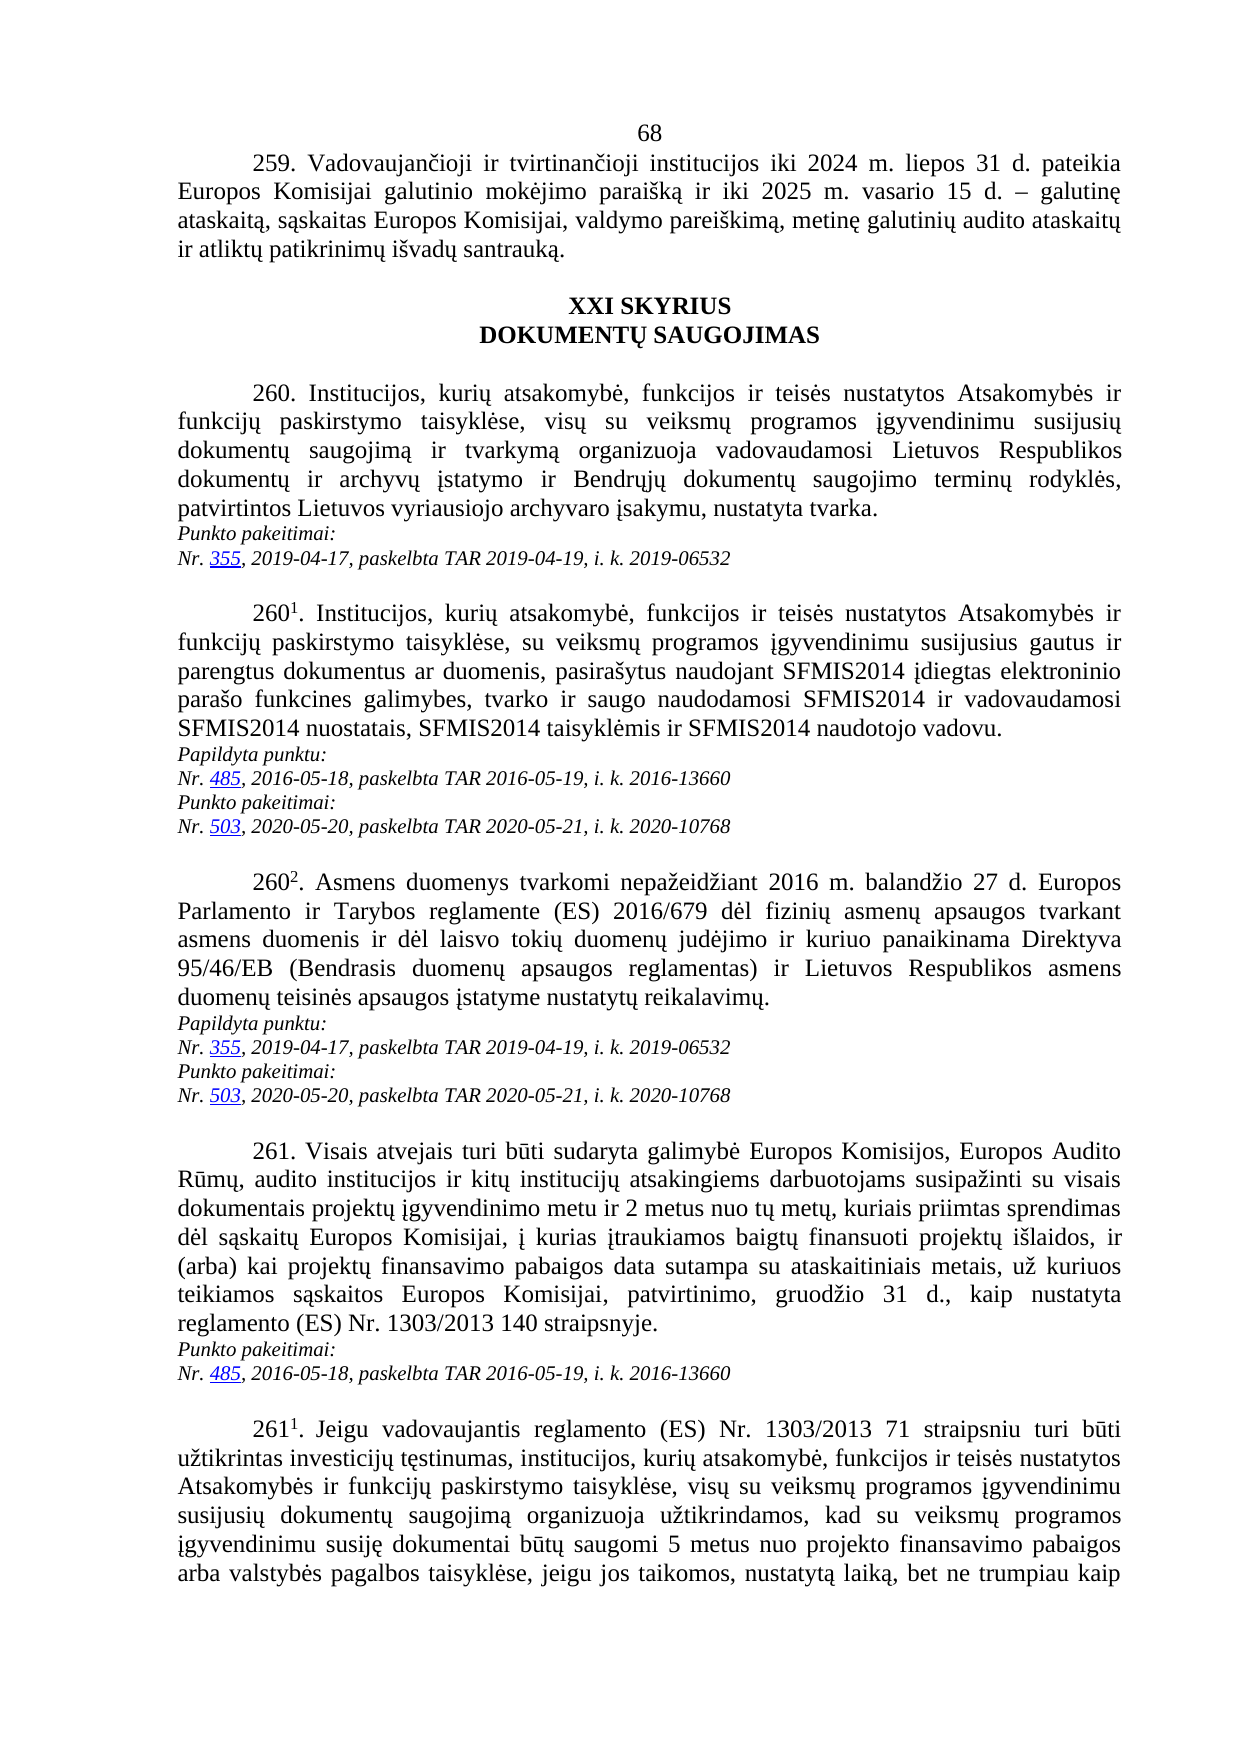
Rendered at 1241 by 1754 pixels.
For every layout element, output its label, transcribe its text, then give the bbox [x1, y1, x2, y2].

text Nr. 355, 2019-04-17, paskelbta TAR 2019-04-19, i. k. 2019-06532 [177, 545, 1122, 569]
text Nr. 503, 2020-05-20, paskelbta TAR 2020-05-21, i. k. 2020-10768 [177, 814, 1122, 838]
text Punkto pakeitimai: [177, 1337, 1122, 1361]
text Papildyta punktu: [177, 1011, 1122, 1035]
text DOKUMENTŲ SAUGOJIMAS [177, 320, 1122, 349]
text Punkto pakeitimai: [177, 521, 1122, 545]
text 260. Institucijos, kurių atsakomybė, funkcijos ir teisės nustatytos Atsakomybės ir funkcijų paskirstymo taisyklėse, visų su veiksmų programos įgyvendinimu susijusių dokumentų saugojimą ir tvarkymą organizuoja vadovaudamosi Lietuvos Respublikos dokumentų ir archyvų įstatymo ir Bendrųjų dokumentų saugojimo terminų rodyklės, patvirtintos Lietuvos vyriausiojo archyvaro įsakymu, nustatyta tvarka. [177, 378, 1122, 521]
text Nr. 355, 2019-04-17, paskelbta TAR 2019-04-19, i. k. 2019-06532 [177, 1035, 1122, 1059]
text 261. Visais atvejais turi būti sudaryta galimybė Europos Komisijos, Europos Audito Rūmų, audito institucijos ir kitų institucijų atsakingiems darbuotojams susipažinti su visais dokumentais projektų įgyvendinimo metu ir 2 metus nuo tų metų, kuriais priimtas sprendimas dėl sąskaitų Europos Komisijai, į kurias įtraukiamos baigtų finansuoti projektų išlaidos, ir (arba) kai projektų finansavimo pabaigos data sutampa su ataskaitiniais metais, už kuriuos teikiamos sąskaitos Europos Komisijai, patvirtinimo, gruodžio 31 d., kaip nustatyta reglamento (ES) Nr. 1303/2013 140 straipsnyje. [177, 1136, 1122, 1337]
text 2601. Institucijos, kurių atsakomybė, funkcijos ir teisės nustatytos Atsakomybės ir funkcijų paskirstymo taisyklėse, su veiksmų programos įgyvendinimu susijusius gautus ir parengtus dokumentus ar duomenis, pasirašytus naudojant SFMIS2014 įdiegtas elektroninio parašo funkcines galimybes, tvarko ir saugo naudodamosi SFMIS2014 ir vadovaudamosi SFMIS2014 nuostatais, SFMIS2014 taisyklėmis ir SFMIS2014 naudotojo vadovu. [177, 598, 1122, 742]
text 2602. Asmens duomenys tvarkomi nepažeidžiant 2016 m. balandžio 27 d. Europos Parlamento ir Tarybos reglamente (ES) 2016/679 dėl fizinių asmenų apsaugos tvarkant asmens duomenis ir dėl laisvo tokių duomenų judėjimo ir kuriuo panaikinama Direktyva 95/46/EB (Bendrasis duomenų apsaugos reglamentas) ir Lietuvos Respublikos asmens duomenų teisinės apsaugos įstatyme nustatytų reikalavimų. [177, 867, 1122, 1011]
text Nr. 503, 2020-05-20, paskelbta TAR 2020-05-21, i. k. 2020-10768 [177, 1083, 1122, 1107]
text Nr. 485, 2016-05-18, paskelbta TAR 2016-05-19, i. k. 2016-13660 [177, 1361, 1122, 1385]
text Punkto pakeitimai: [177, 1059, 1122, 1083]
text 259. Vadovaujančioji ir tvirtinančioji institucijos iki 2024 m. liepos 31 d. pateikia Europos Komisijai galutinio mokėjimo paraišką ir iki 2025 m. vasario 15 d. – galutinę ataskaitą, sąskaitas Europos Komisijai, valdymo pareiškimą, metinę galutinių audito ataskaitų ir atliktų patikrinimų išvadų santrauką. [177, 148, 1122, 263]
text Punkto pakeitimai: [177, 790, 1122, 814]
text XXI SKYRIUS [177, 291, 1122, 320]
text Papildyta punktu: [177, 742, 1122, 766]
text Nr. 485, 2016-05-18, paskelbta TAR 2016-05-19, i. k. 2016-13660 [177, 766, 1122, 790]
text 2611. Jeigu vadovaujantis reglamento (ES) Nr. 1303/2013 71 straipsniu turi būti užtikrintas investicijų tęstinumas, institucijos, kurių atsakomybė, funkcijos ir teisės nustatytos Atsakomybės ir funkcijų paskirstymo taisyklėse, visų su veiksmų programos įgyvendinimu susijusių dokumentų saugojimą organizuoja užtikrindamos, kad su veiksmų programos įgyvendinimu susiję dokumentai būtų saugomi 5 metus nuo projekto finansavimo pabaigos arba valstybės pagalbos taisyklėse, jeigu jos taikomos, nustatytą laiką, bet ne trumpiau kaip [177, 1414, 1122, 1586]
